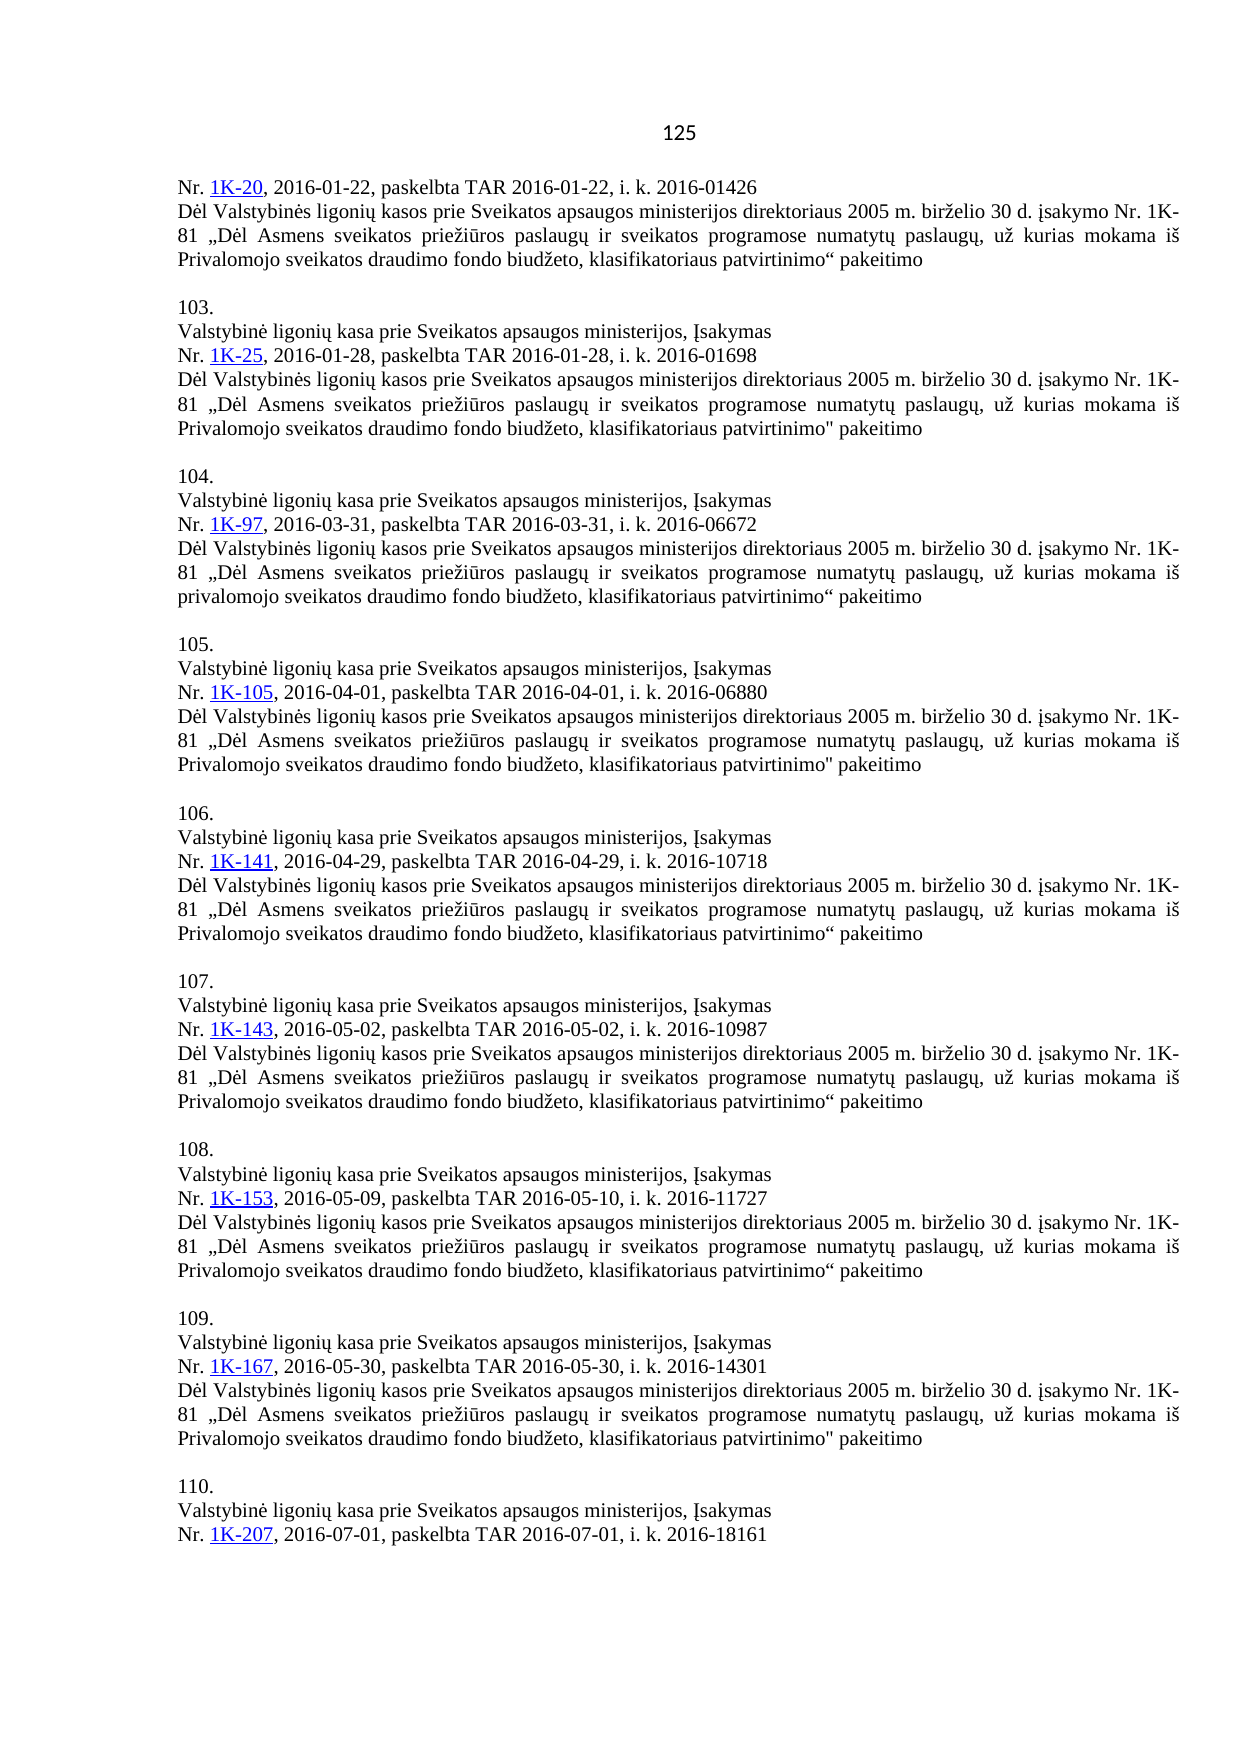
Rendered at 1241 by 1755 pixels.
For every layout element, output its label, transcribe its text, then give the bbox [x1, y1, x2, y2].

text Dėl Valstybinės ligonių kasos prie Sveikatos apsaugos ministerijos direktoriaus 2005 m. birželio 30 d. įsakymo Nr. 1K-81 „Dėl Asmens sveikatos priežiūros paslaugų ir sveikatos programose numatytų paslaugų, už kurias mokama iš Privalomojo sveikatos draudimo fondo biudžeto, klasifikatoriaus patvirtinimo'' pakeitimo [177, 704, 1181, 776]
text 104. [177, 464, 1181, 488]
text 108. [177, 1137, 1181, 1161]
text Dėl Valstybinės ligonių kasos prie Sveikatos apsaugos ministerijos direktoriaus 2005 m. birželio 30 d. įsakymo Nr. 1K-81 „Dėl Asmens sveikatos priežiūros paslaugų ir sveikatos programose numatytų paslaugų, už kurias mokama iš privalomojo sveikatos draudimo fondo biudžeto, klasifikatoriaus patvirtinimo“ pakeitimo [177, 536, 1181, 608]
text Valstybinė ligonių kasa prie Sveikatos apsaugos ministerijos, Įsakymas [177, 656, 1181, 680]
text Valstybinė ligonių kasa prie Sveikatos apsaugos ministerijos, Įsakymas [177, 993, 1181, 1017]
text Valstybinė ligonių kasa prie Sveikatos apsaugos ministerijos, Įsakymas [177, 824, 1181, 849]
text Valstybinė ligonių kasa prie Sveikatos apsaugos ministerijos, Įsakymas [177, 488, 1181, 512]
text Valstybinė ligonių kasa prie Sveikatos apsaugos ministerijos, Įsakymas [177, 319, 1181, 343]
text 109. [177, 1306, 1181, 1330]
text Valstybinė ligonių kasa prie Sveikatos apsaugos ministerijos, Įsakymas [177, 1498, 1181, 1522]
text Nr. 1K-207, 2016-07-01, paskelbta TAR 2016-07-01, i. k. 2016-18161 [177, 1522, 1181, 1546]
text Nr. 1K-143, 2016-05-02, paskelbta TAR 2016-05-02, i. k. 2016-10987 [177, 1017, 1181, 1041]
text Nr. 1K-153, 2016-05-09, paskelbta TAR 2016-05-10, i. k. 2016-11727 [177, 1186, 1181, 1209]
text Dėl Valstybinės ligonių kasos prie Sveikatos apsaugos ministerijos direktoriaus 2005 m. birželio 30 d. įsakymo Nr. 1K-81 „Dėl Asmens sveikatos priežiūros paslaugų ir sveikatos programose numatytų paslaugų, už kurias mokama iš Privalomojo sveikatos draudimo fondo biudžeto, klasifikatoriaus patvirtinimo“ pakeitimo [177, 873, 1181, 945]
text 106. [177, 801, 1181, 824]
text 110. [177, 1474, 1181, 1498]
text Dėl Valstybinės ligonių kasos prie Sveikatos apsaugos ministerijos direktoriaus 2005 m. birželio 30 d. įsakymo Nr. 1K-81 „Dėl Asmens sveikatos priežiūros paslaugų ir sveikatos programose numatytų paslaugų, už kurias mokama iš Privalomojo sveikatos draudimo fondo biudžeto, klasifikatoriaus patvirtinimo" pakeitimo [177, 1378, 1181, 1450]
text Valstybinė ligonių kasa prie Sveikatos apsaugos ministerijos, Įsakymas [177, 1330, 1181, 1354]
text 107. [177, 969, 1181, 993]
text Nr. 1K-167, 2016-05-30, paskelbta TAR 2016-05-30, i. k. 2016-14301 [177, 1354, 1181, 1378]
text 105. [177, 632, 1181, 656]
text Nr. 1K-25, 2016-01-28, paskelbta TAR 2016-01-28, i. k. 2016-01698 [177, 343, 1181, 367]
text Nr. 1K-97, 2016-03-31, paskelbta TAR 2016-03-31, i. k. 2016-06672 [177, 512, 1181, 536]
text Nr. 1K-141, 2016-04-29, paskelbta TAR 2016-04-29, i. k. 2016-10718 [177, 849, 1181, 873]
text Valstybinė ligonių kasa prie Sveikatos apsaugos ministerijos, Įsakymas [177, 1161, 1181, 1186]
text Dėl Valstybinės ligonių kasos prie Sveikatos apsaugos ministerijos direktoriaus 2005 m. birželio 30 d. įsakymo Nr. 1K-81 „Dėl Asmens sveikatos priežiūros paslaugų ir sveikatos programose numatytų paslaugų, už kurias mokama iš Privalomojo sveikatos draudimo fondo biudžeto, klasifikatoriaus patvirtinimo" pakeitimo [177, 367, 1181, 439]
text Nr. 1K-20, 2016-01-22, paskelbta TAR 2016-01-22, i. k. 2016-01426 [177, 175, 1181, 199]
text Dėl Valstybinės ligonių kasos prie Sveikatos apsaugos ministerijos direktoriaus 2005 m. birželio 30 d. įsakymo Nr. 1K-81 „Dėl Asmens sveikatos priežiūros paslaugų ir sveikatos programose numatytų paslaugų, už kurias mokama iš Privalomojo sveikatos draudimo fondo biudžeto, klasifikatoriaus patvirtinimo“ pakeitimo [177, 199, 1181, 271]
text 103. [177, 295, 1181, 319]
text Nr. 1K-105, 2016-04-01, paskelbta TAR 2016-04-01, i. k. 2016-06880 [177, 680, 1181, 704]
text Dėl Valstybinės ligonių kasos prie Sveikatos apsaugos ministerijos direktoriaus 2005 m. birželio 30 d. įsakymo Nr. 1K-81 „Dėl Asmens sveikatos priežiūros paslaugų ir sveikatos programose numatytų paslaugų, už kurias mokama iš Privalomojo sveikatos draudimo fondo biudžeto, klasifikatoriaus patvirtinimo“ pakeitimo [177, 1209, 1181, 1282]
text Dėl Valstybinės ligonių kasos prie Sveikatos apsaugos ministerijos direktoriaus 2005 m. birželio 30 d. įsakymo Nr. 1K-81 „Dėl Asmens sveikatos priežiūros paslaugų ir sveikatos programose numatytų paslaugų, už kurias mokama iš Privalomojo sveikatos draudimo fondo biudžeto, klasifikatoriaus patvirtinimo“ pakeitimo [177, 1041, 1181, 1113]
